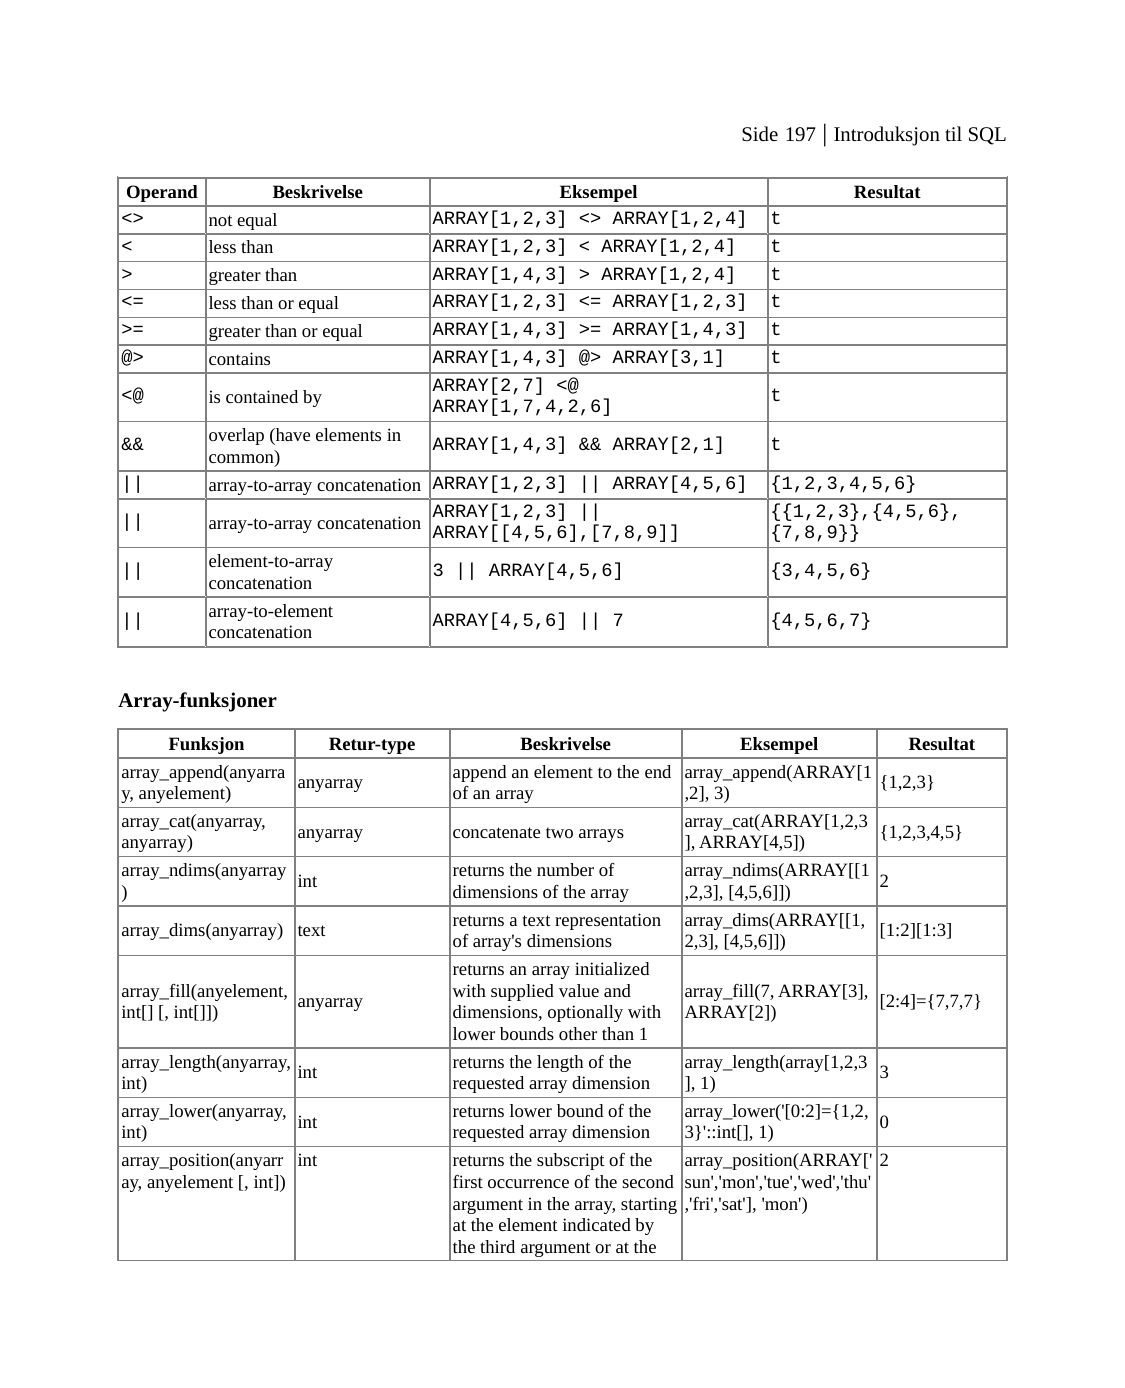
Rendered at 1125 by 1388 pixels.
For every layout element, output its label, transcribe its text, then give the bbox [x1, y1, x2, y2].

table_cell [1:2][1:3] [878, 907, 1006, 955]
table_cell overlap (have elements in common) [207, 422, 429, 470]
table_cell t [769, 262, 1006, 289]
table_cell {{1,2,3},{4,5,6},{7,8,9}} [769, 500, 1006, 547]
table_cell array_length(array[1,2,3], 1) [683, 1049, 876, 1097]
table_cell >= [119, 318, 205, 344]
table_cell ARRAY[4,5,6] || 7 [431, 598, 767, 646]
table_cell text [296, 907, 449, 955]
table_cell array_cat(ARRAY[1,2,3], ARRAY[4,5]) [683, 808, 876, 856]
table_cell less than [207, 235, 429, 261]
table_cell t [769, 235, 1006, 261]
table_cell || [119, 548, 205, 596]
table_cell contains [207, 346, 429, 372]
table_cell array_dims(ARRAY[[1,2,3], [4,5,6]]) [683, 907, 876, 955]
table_cell ARRAY[1,4,3] > ARRAY[1,2,4] [431, 262, 767, 289]
table_cell <> [119, 207, 205, 233]
table_cell less than or equal [207, 290, 429, 317]
table_cell 3 [878, 1049, 1006, 1097]
table_cell returns the length of the requested array dimension [451, 1049, 681, 1097]
text Array-funksjoner [118, 688, 1007, 712]
table_cell array_lower(anyarray, int) [119, 1098, 294, 1146]
table_header Funksjon [119, 730, 294, 757]
table_cell greater than [207, 262, 429, 289]
table_cell {4,5,6,7} [769, 598, 1006, 646]
table_cell returns a text representation of array's dimensions [451, 907, 681, 955]
table_cell array_fill(anyelement, int[] [, int[]]) [119, 956, 294, 1047]
table_header Retur-type [296, 730, 449, 757]
table_cell < [119, 235, 205, 261]
table_cell array_append(anyarray, anyelement) [119, 759, 294, 807]
table_cell array_fill(7, ARRAY[3], ARRAY[2]) [683, 956, 876, 1047]
table_header Resultat [878, 730, 1006, 757]
table_cell greater than or equal [207, 318, 429, 344]
table_cell array_length(anyarray, int) [119, 1049, 294, 1097]
table_cell not equal [207, 207, 429, 233]
table_header Eksempel [683, 730, 876, 757]
table_cell t [769, 207, 1006, 233]
table_cell returns the subscript of the first occurrence of the second argument in the array, starting at the element indicated by the third argument or at the [451, 1147, 681, 1260]
table_cell anyarray [296, 956, 449, 1047]
table_cell array_lower('[0:2]={1,2,3}'::int[], 1) [683, 1098, 876, 1146]
table_cell @> [119, 346, 205, 372]
table_cell t [769, 346, 1006, 372]
table_cell array_dims(anyarray) [119, 907, 294, 955]
table_cell {1,2,3,4,5,6} [769, 472, 1006, 498]
table_cell 2 [878, 1147, 1006, 1260]
table_cell int [296, 1147, 449, 1260]
table_cell ARRAY[2,7] <@ ARRAY[1,7,4,2,6] [431, 374, 767, 421]
table_cell ARRAY[1,4,3] @> ARRAY[3,1] [431, 346, 767, 372]
table_cell <= [119, 290, 205, 317]
table_cell element-to-array concatenation [207, 548, 429, 596]
table_cell is contained by [207, 374, 429, 421]
table_cell {3,4,5,6} [769, 548, 1006, 596]
table_header Beskrivelse [451, 730, 681, 757]
table_cell || [119, 472, 205, 498]
table_cell anyarray [296, 759, 449, 807]
table_header Operand [119, 179, 205, 205]
table_cell concatenate two arrays [451, 808, 681, 856]
table_cell 3 || ARRAY[4,5,6] [431, 548, 767, 596]
table_cell t [769, 374, 1006, 421]
table_cell array-to-array concatenation [207, 500, 429, 547]
table_cell array_append(ARRAY[1,2], 3) [683, 759, 876, 807]
table_cell returns an array initialized with supplied value and dimensions, optionally with lower bounds other than 1 [451, 956, 681, 1047]
table_cell array_position(ARRAY['sun','mon','tue','wed','thu','fri','sat'], 'mon') [683, 1147, 876, 1260]
table_header Beskrivelse [207, 179, 429, 205]
table_cell int [296, 1049, 449, 1097]
table_cell ARRAY[1,4,3] && ARRAY[2,1] [431, 422, 767, 470]
table_header Eksempel [431, 179, 767, 205]
table_cell ARRAY[1,2,3] < ARRAY[1,2,4] [431, 235, 767, 261]
table_cell anyarray [296, 808, 449, 856]
table_cell array-to-element concatenation [207, 598, 429, 646]
table_cell ARRAY[1,2,3] <> ARRAY[1,2,4] [431, 207, 767, 233]
table_cell append an element to the end of an array [451, 759, 681, 807]
table_cell ARRAY[1,2,3] || ARRAY[[4,5,6],[7,8,9]] [431, 500, 767, 547]
table_cell array-to-array concatenation [207, 472, 429, 498]
table_cell array_ndims(anyarray) [119, 857, 294, 905]
table_cell array_ndims(ARRAY[[1,2,3], [4,5,6]]) [683, 857, 876, 905]
table_cell || [119, 598, 205, 646]
table_cell int [296, 1098, 449, 1146]
table_cell t [769, 290, 1006, 317]
table_cell && [119, 422, 205, 470]
table_cell array_position(anyarray, anyelement [, int]) [119, 1147, 294, 1260]
table_cell ARRAY[1,4,3] >= ARRAY[1,4,3] [431, 318, 767, 344]
table_header Resultat [769, 179, 1006, 205]
table_cell int [296, 857, 449, 905]
table_cell {1,2,3,4,5} [878, 808, 1006, 856]
table_cell t [769, 422, 1006, 470]
table_cell {1,2,3} [878, 759, 1006, 807]
table_cell ARRAY[1,2,3] || ARRAY[4,5,6] [431, 472, 767, 498]
table_cell array_cat(anyarray, anyarray) [119, 808, 294, 856]
table_cell 0 [878, 1098, 1006, 1146]
table_cell <@ [119, 374, 205, 421]
table_cell returns the number of dimensions of the array [451, 857, 681, 905]
table_cell || [119, 500, 205, 547]
table_cell ARRAY[1,2,3] <= ARRAY[1,2,3] [431, 290, 767, 317]
table_cell [2:4]={7,7,7} [878, 956, 1006, 1047]
table_cell returns lower bound of the requested array dimension [451, 1098, 681, 1146]
table_cell 2 [878, 857, 1006, 905]
table_cell > [119, 262, 205, 289]
table_cell t [769, 318, 1006, 344]
